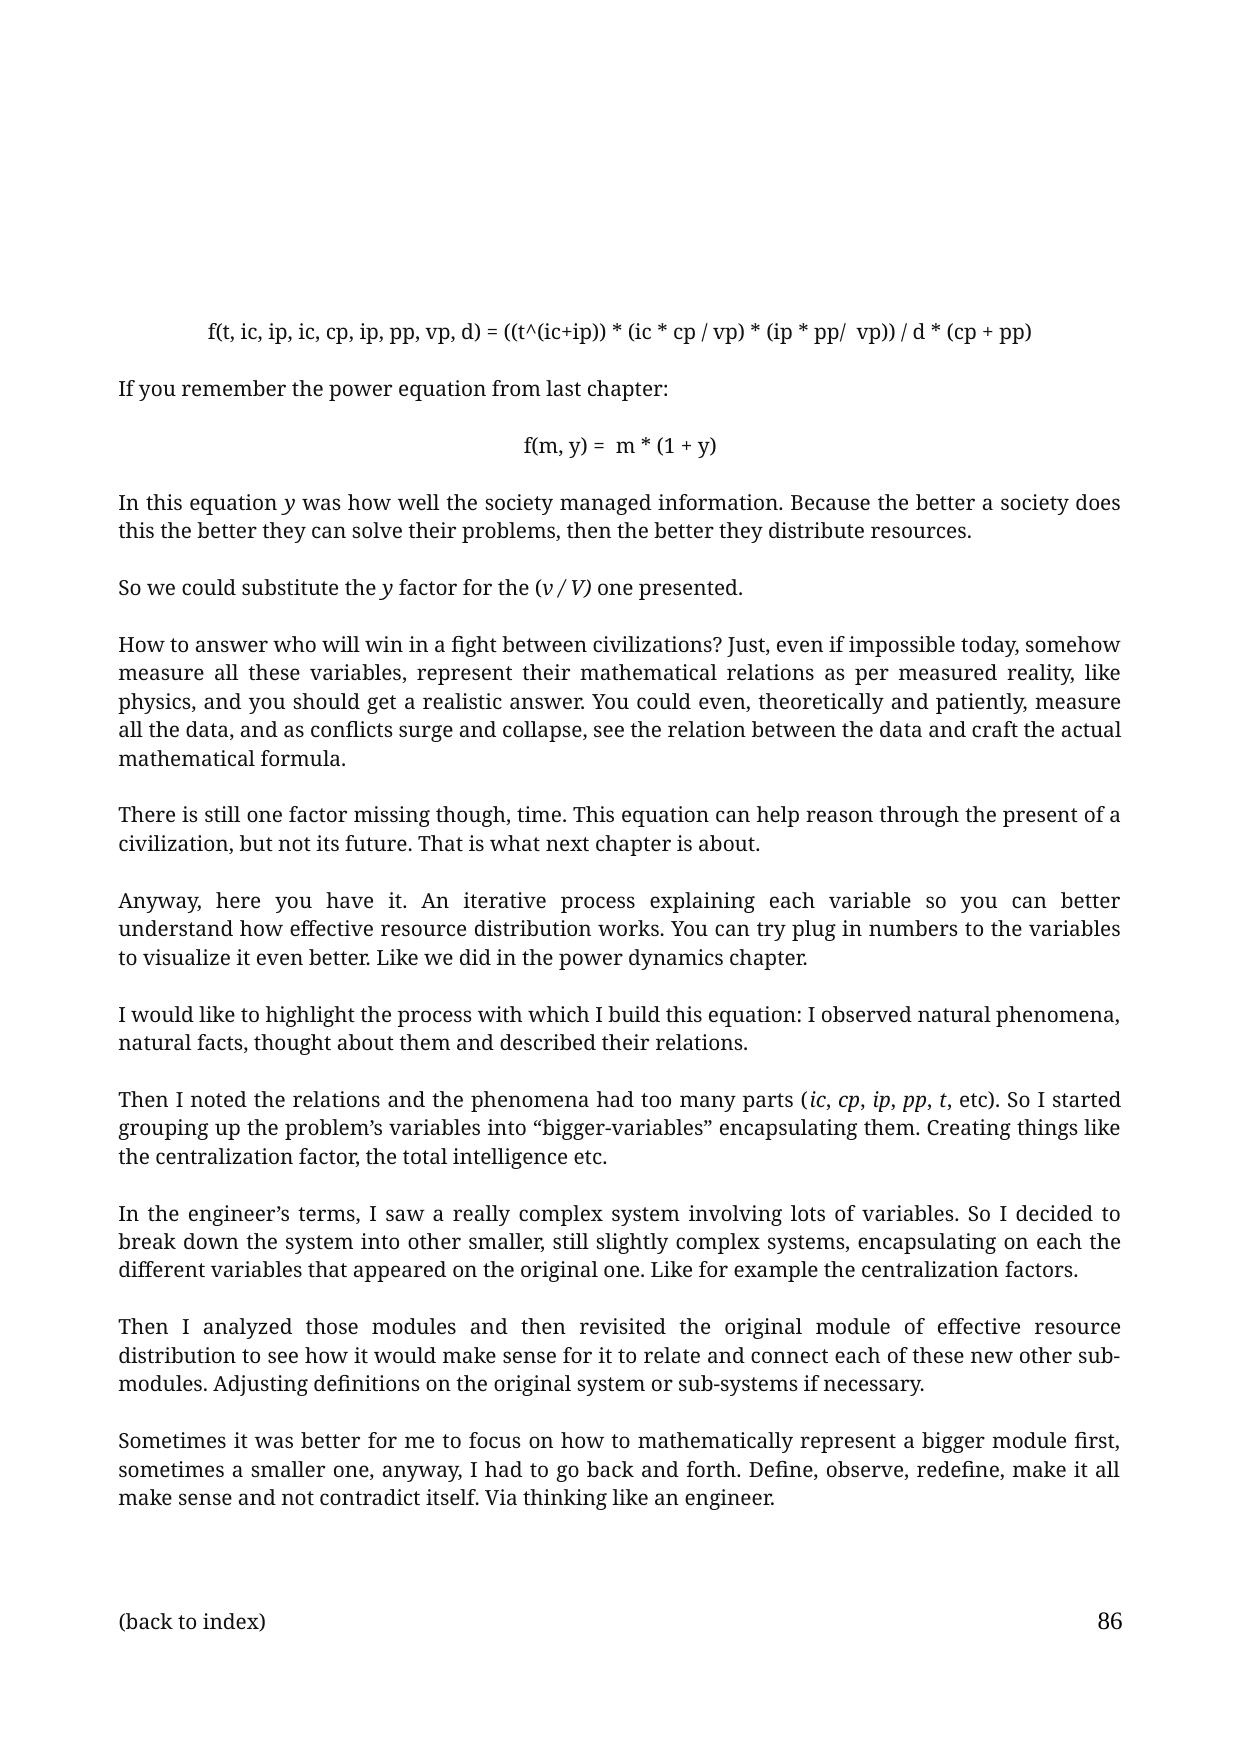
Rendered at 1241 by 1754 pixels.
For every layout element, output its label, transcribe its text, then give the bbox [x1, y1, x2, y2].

text How to answer who will win in a fight between civilizations? Just, even if impossible today, somehow measure all these variables, represent their mathematical relations as per measured reality, like physics, and you should get a realistic answer. You could even, theoretically and patiently, measure all the data, and as conflicts surge and collapse, see the relation between the data and craft the actual mathematical formula. [118, 630, 1122, 772]
text f(m, y) = m * (1 + y) [118, 431, 1122, 459]
text In the engineer’s terms, I saw a really complex system involving lots of variables. So I decided to break down the system into other smaller, still slightly complex systems, encapsulating on each the different variables that appeared on the original one. Like for example the centralization factors. [118, 1199, 1122, 1284]
text If you remember the power equation from last chapter: [118, 374, 1122, 402]
text Sometimes it was better for me to focus on how to mathematically represent a bigger module first, sometimes a smaller one, anyway, I had to go back and forth. Define, observe, redefine, make it all make sense and not contradict itself. Via thinking like an engineer. [118, 1426, 1122, 1512]
text Then I noted the relations and the phenomena had too many parts (ic, cp, ip, pp, t, etc). So I started grouping up the problem’s variables into “bigger-variables” encapsulating them. Creating things like the centralization factor, the total intelligence etc. [118, 1085, 1122, 1170]
text f(t, ic, ip, ic, cp, ip, pp, vp, d) = ((t^(ic+ip)) * (ic * cp / vp) * (ip * pp/ vp)) / d * (cp + pp) [118, 317, 1122, 346]
text In this equation y was how well the society managed information. Because the better a society does this the better they can solve their problems, then the better they distribute resources. [118, 488, 1122, 545]
text There is still one factor missing though, time. This equation can help reason through the present of a civilization, but not its future. That is what next chapter is about. [118, 801, 1122, 857]
text So we could substitute the y factor for the (v / V) one presented. [118, 573, 1122, 602]
text Then I analyzed those modules and then revisited the original module of effective resource distribution to see how it would make sense for it to relate and connect each of these new other sub-modules. Adjusting definitions on the original system or sub-systems if necessary. [118, 1312, 1122, 1398]
text I would like to highlight the process with which I build this equation: I observed natural phenomena, natural facts, thought about them and described their relations. [118, 1000, 1122, 1057]
text Anyway, here you have it. An iterative process explaining each variable so you can better understand how effective resource distribution works. You can try plug in numbers to the variables to visualize it even better. Like we did in the power dynamics chapter. [118, 886, 1122, 971]
